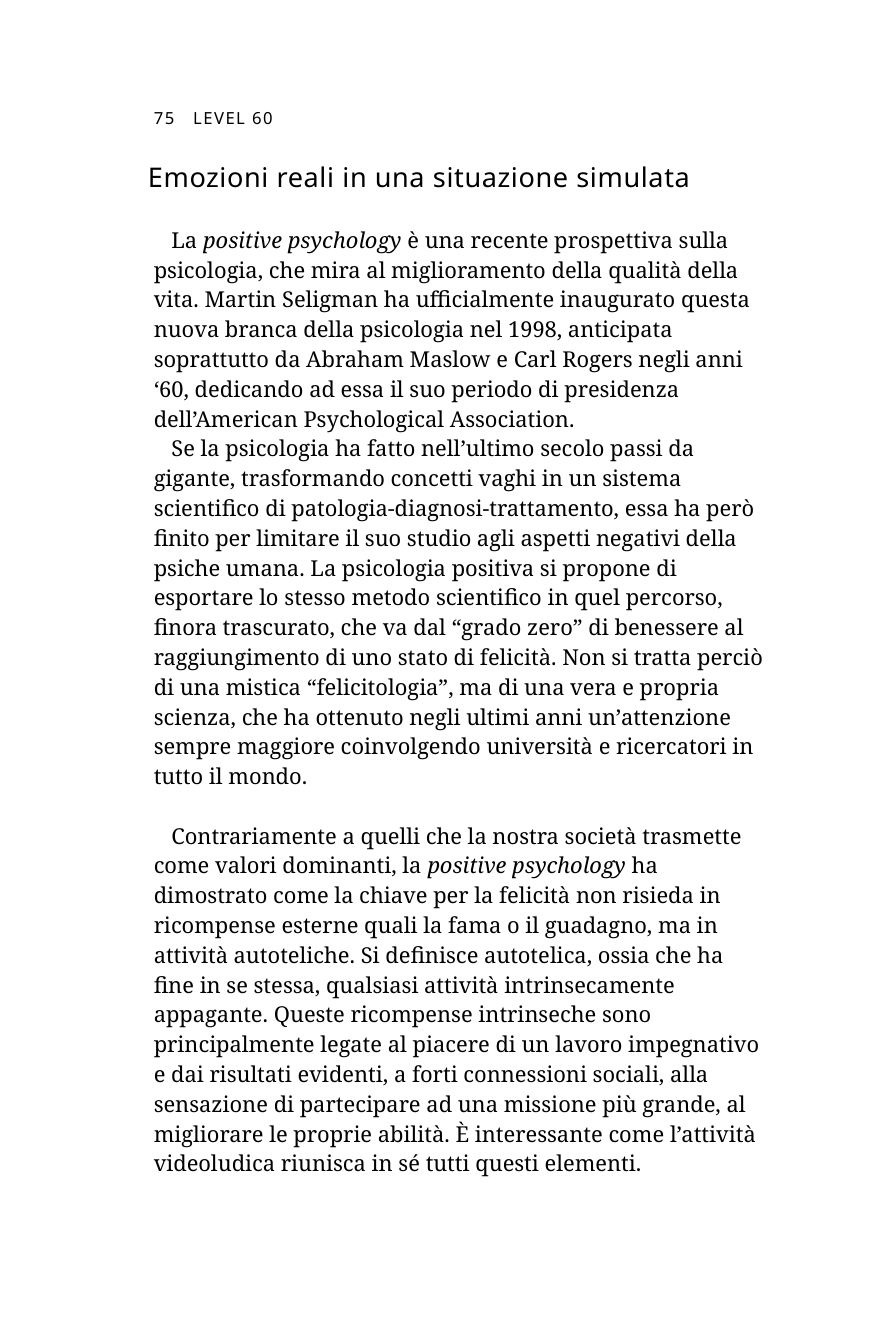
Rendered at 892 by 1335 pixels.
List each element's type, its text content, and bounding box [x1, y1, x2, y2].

text Se la psicologia ha fatto nell’ultimo secolo passi da gigante, trasformando concetti vaghi in un sistema scientifico di patologia-diagnosi-trattamento, essa ha però finito per limitare il suo studio agli aspetti negativi della psiche umana. La psicologia positiva si propone di esportare lo stesso metodo scientifico in quel percorso, finora trascurato, che va dal “grado zero” di benessere al raggiungimento di uno stato di felicità. Non si tratta perciò di una mistica “felicitologia”, ma di una vera e propria scienza, che ha ottenuto negli ultimi anni un’attenzione sempre maggiore coinvolgendo università e ricercatori in tutto il mondo. [153, 433, 768, 791]
subtitle Emozioni reali in una situazione simulata [148, 158, 768, 195]
text Contrariamente a quelli che la nostra società trasmette come valori dominanti, la positive psychology ha dimostrato come la chiave per la felicità non risieda in ricompense esterne quali la fama o il guadagno, ma in attività autoteliche. Si definisce autotelica, ossia che ha fine in se stessa, qualsiasi attività intrinsecamente appagante. Queste ricompense intrinseche sono principalmente legate al piacere di un lavoro impegnativo e dai risultati evidenti, a forti connessioni sociali, alla sensazione di partecipare ad una missione più grande, al migliorare le proprie abilità. È interessante come l’attività videoludica riunisca in sé tutti questi elementi. [153, 821, 768, 1178]
text La positive psychology è una recente prospettiva sulla psicologia, che mira al miglioramento della qualità della vita. Martin Seligman ha ufficialmente inaugurato questa nuova branca della psicologia nel 1998, anticipata soprattutto da Abraham Maslow e Carl Rogers negli anni ‘60, dedicando ad essa il suo periodo di presidenza dell’American Psychological Association. [153, 225, 768, 433]
